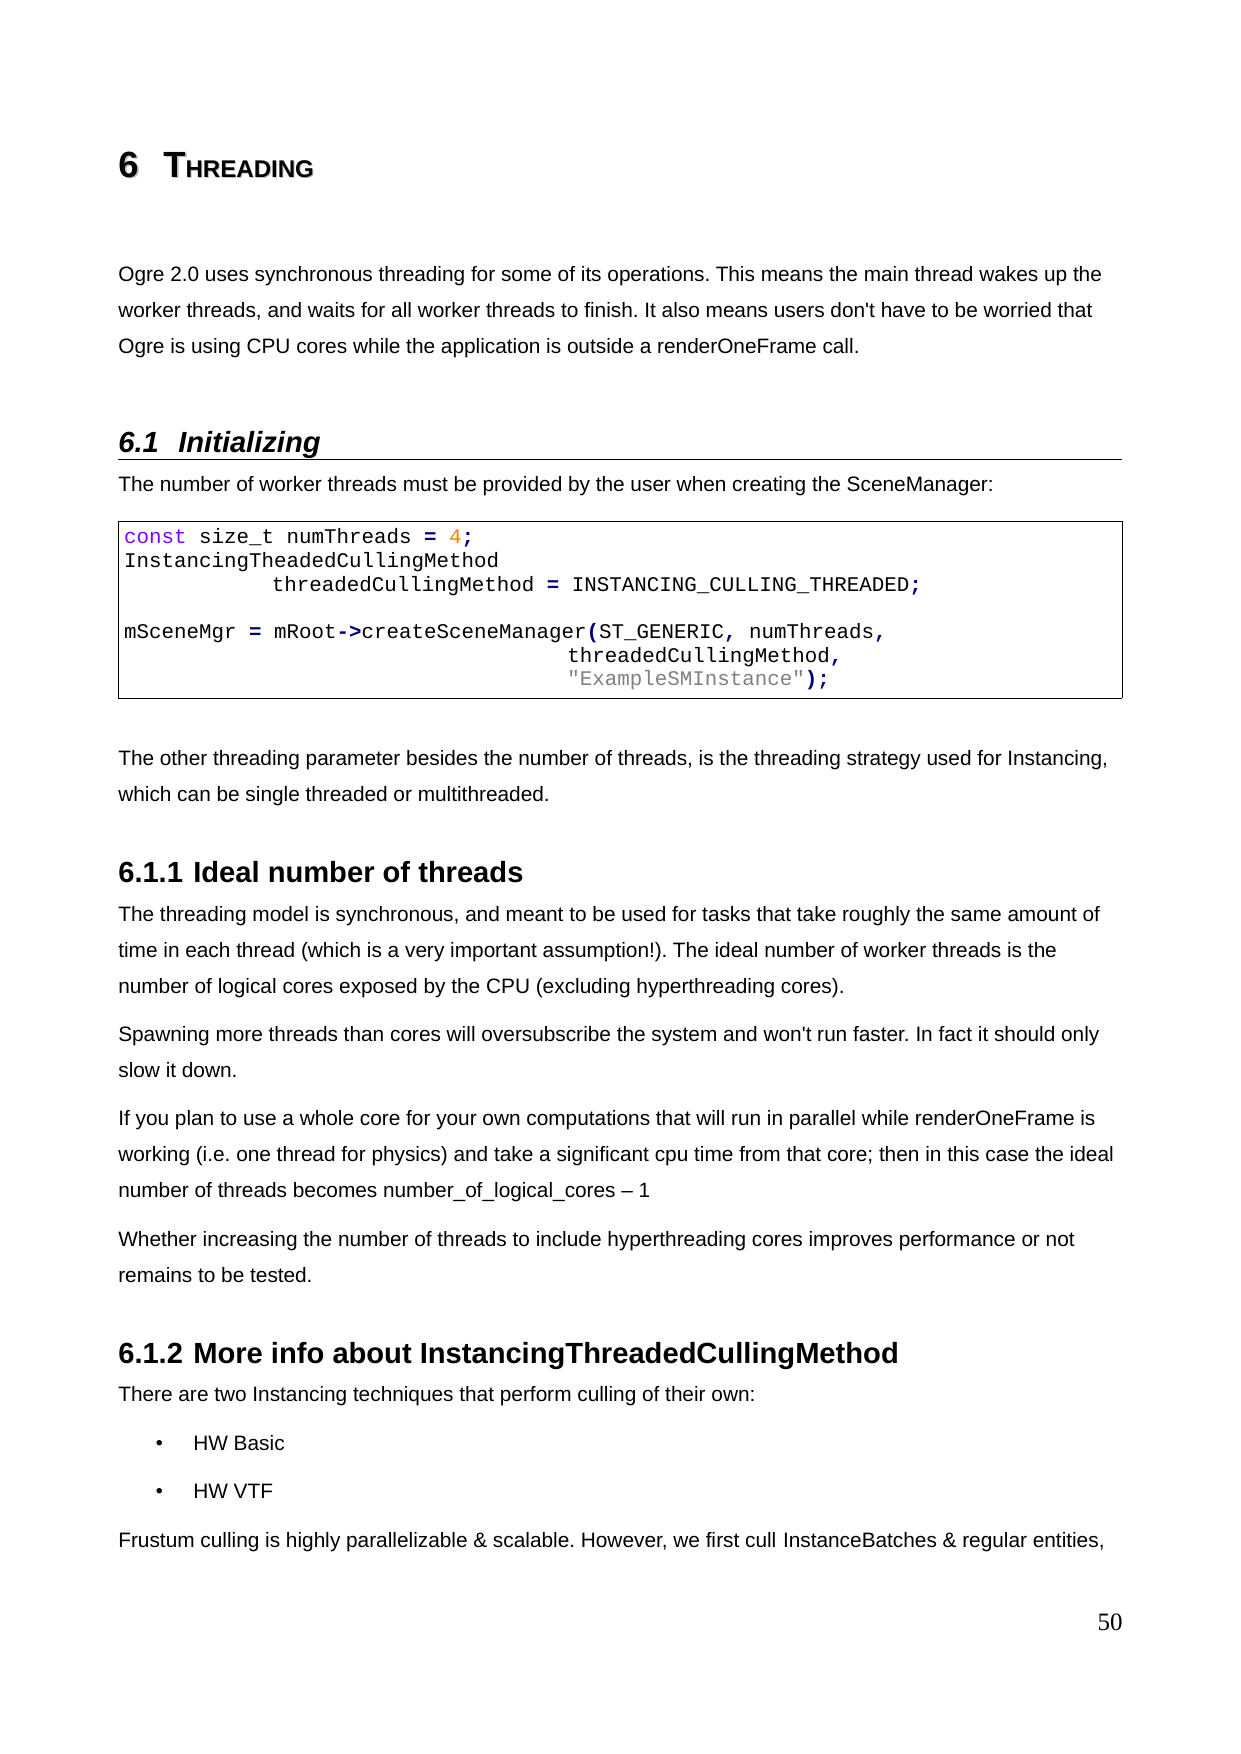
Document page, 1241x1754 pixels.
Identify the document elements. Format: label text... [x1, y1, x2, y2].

list HW VTF [156, 1479, 1122, 1503]
text The other threading parameter besides the number of threads, is the threading strategy used for Instancing, which can be single threaded or multithreaded. [118, 746, 1122, 806]
text If you plan to use a whole core for your own computations that will run in parallel while renderOneFrame is working (i.e. one thread for physics) and take a significant cpu time from that core; then in this case the ideal number of threads becomes number_of_logical_cores – 1 [118, 1106, 1122, 1202]
text Frustum culling is highly parallelizable & scalable. However, we first cull InstanceBatches & regular entities, [118, 1527, 1122, 1551]
text The threading model is synchronous, and meant to be used for tasks that take roughly the same amount of time in each thread (which is a very important assumption!). The ideal number of worker threads is the number of logical cores exposed by the CPU (excluding hyperthreading cores). [118, 902, 1122, 997]
text There are two Instancing techniques that perform culling of their own: [118, 1382, 1122, 1406]
subtitle More info about InstancingThreadedCullingMethod [118, 1336, 1122, 1369]
subtitle Ideal number of threads [118, 856, 1122, 889]
text The number of worker threads must be provided by the user when creating the SceneManager: [118, 472, 1122, 496]
list HW Basic [156, 1430, 1122, 1454]
text Ogre 2.0 uses synchronous threading for some of its operations. This means the main thread wakes up the worker threads, and waits for all worker threads to finish. It also means users don't have to be worried that Ogre is using CPU cores while the application is outside a renderOneFrame call. [118, 262, 1122, 358]
text Whether increasing the number of threads to include hyperthreading cores improves performance or not remains to be tested. [118, 1227, 1122, 1286]
subtitle Threading [118, 143, 1122, 185]
subtitle Initializing [118, 425, 1122, 459]
text Spawning more threads than cores will oversubscribe the system and won't run faster. In fact it should only slow it down. [118, 1022, 1122, 1082]
table_header const size_t numThreads = 4; InstancingTheadedCullingMethod threadedCullingMethod = INSTANCING_CULLING_THREADED; mSceneMgr = mRoot->createSceneManager(ST_GENERIC, numThreads, threadedCullingMethod, "ExampleSMInstance"); [119, 522, 1122, 698]
